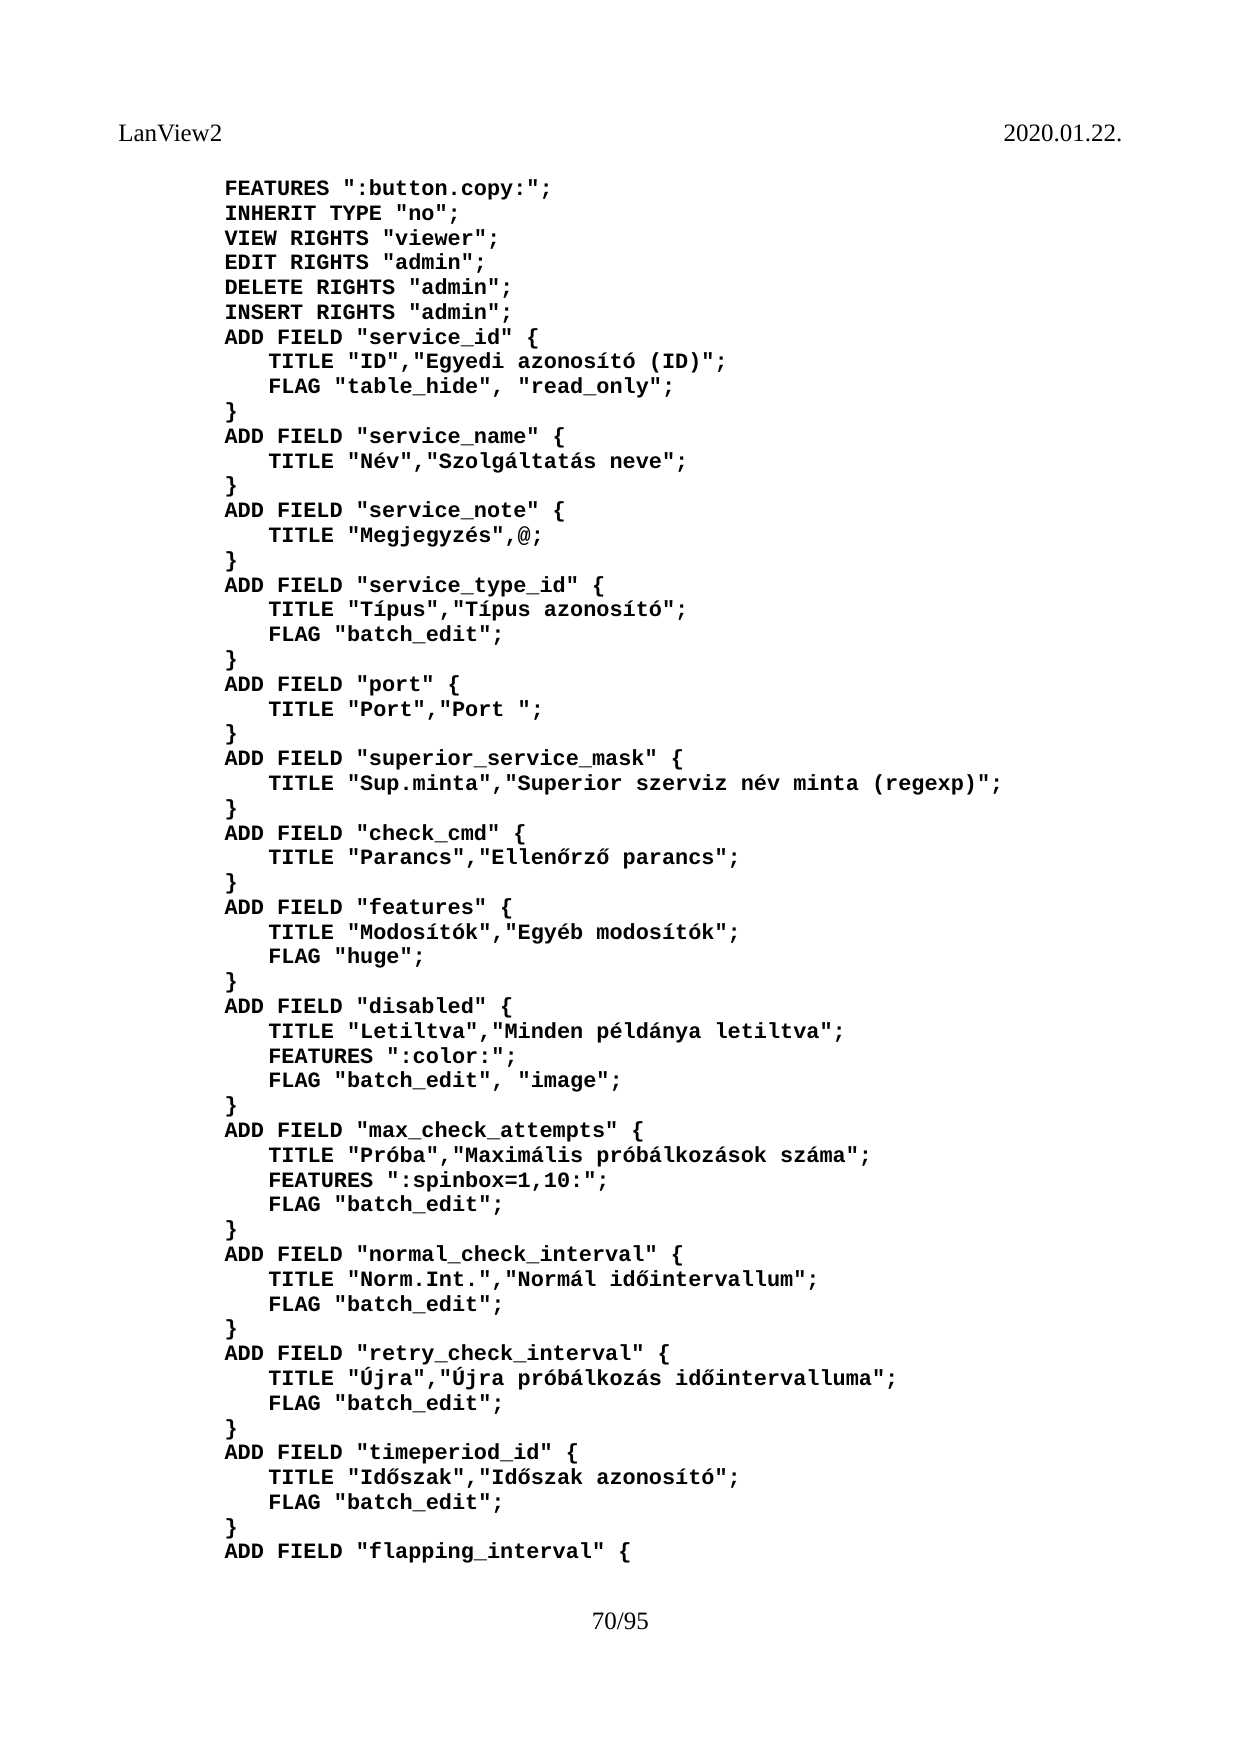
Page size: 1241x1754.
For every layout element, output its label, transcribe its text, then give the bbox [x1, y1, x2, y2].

text ADD FIELD "superior_service_mask" { TITLE "Sup.minta","Superior szerviz név minta (regexp)"; } [177, 747, 1122, 822]
text ADD FIELD "normal_check_interval" { TITLE "Norm.Int.","Normál időintervallum"; FLAG "batch_edit"; } [177, 1243, 1122, 1342]
text ADD FIELD "port" { TITLE "Port","Port "; } [177, 673, 1122, 747]
text ADD FIELD "features" { TITLE "Modosítók","Egyéb modosítók"; FLAG "huge"; } [177, 896, 1122, 995]
text ADD FIELD "service_note" { TITLE "Megjegyzés",@; [177, 499, 1122, 549]
text ADD FIELD "service_type_id" { TITLE "Típus","Típus azonosító"; FLAG "batch_edit"; } [177, 574, 1122, 673]
text } [177, 549, 1122, 574]
text ADD FIELD "service_name" { TITLE "Név","Szolgáltatás neve"; } [177, 425, 1122, 499]
text ADD FIELD "flapping_interval" { [177, 1541, 1122, 1565]
text FEATURES ":button.copy:"; INHERIT TYPE "no"; VIEW RIGHTS "viewer"; EDIT RIGHTS "admin"; DELETE RIGHTS "admin"; INSERT RIGHTS "admin"; [177, 177, 1122, 326]
text ADD FIELD "service_id" { TITLE "ID","Egyedi azonosító (ID)"; FLAG "table_hide", "read_only"; } [177, 326, 1122, 425]
text ADD FIELD "retry_check_interval" { TITLE "Újra","Újra próbálkozás időintervalluma"; FLAG "batch_edit"; } [177, 1342, 1122, 1441]
text ADD FIELD "check_cmd" { TITLE "Parancs","Ellenőrző parancs"; } [177, 822, 1122, 896]
text ADD FIELD "max_check_attempts" { TITLE "Próba","Maximális próbálkozások száma"; FEATURES ":spinbox=1,10:"; FLAG "batch_edit"; } [177, 1119, 1122, 1243]
text ADD FIELD "disabled" { TITLE "Letiltva","Minden példánya letiltva"; FEATURES ":color:"; FLAG "batch_edit", "image"; } [177, 995, 1122, 1119]
text ADD FIELD "timeperiod_id" { TITLE "Időszak","Időszak azonosító"; FLAG "batch_edit"; } [177, 1441, 1122, 1541]
